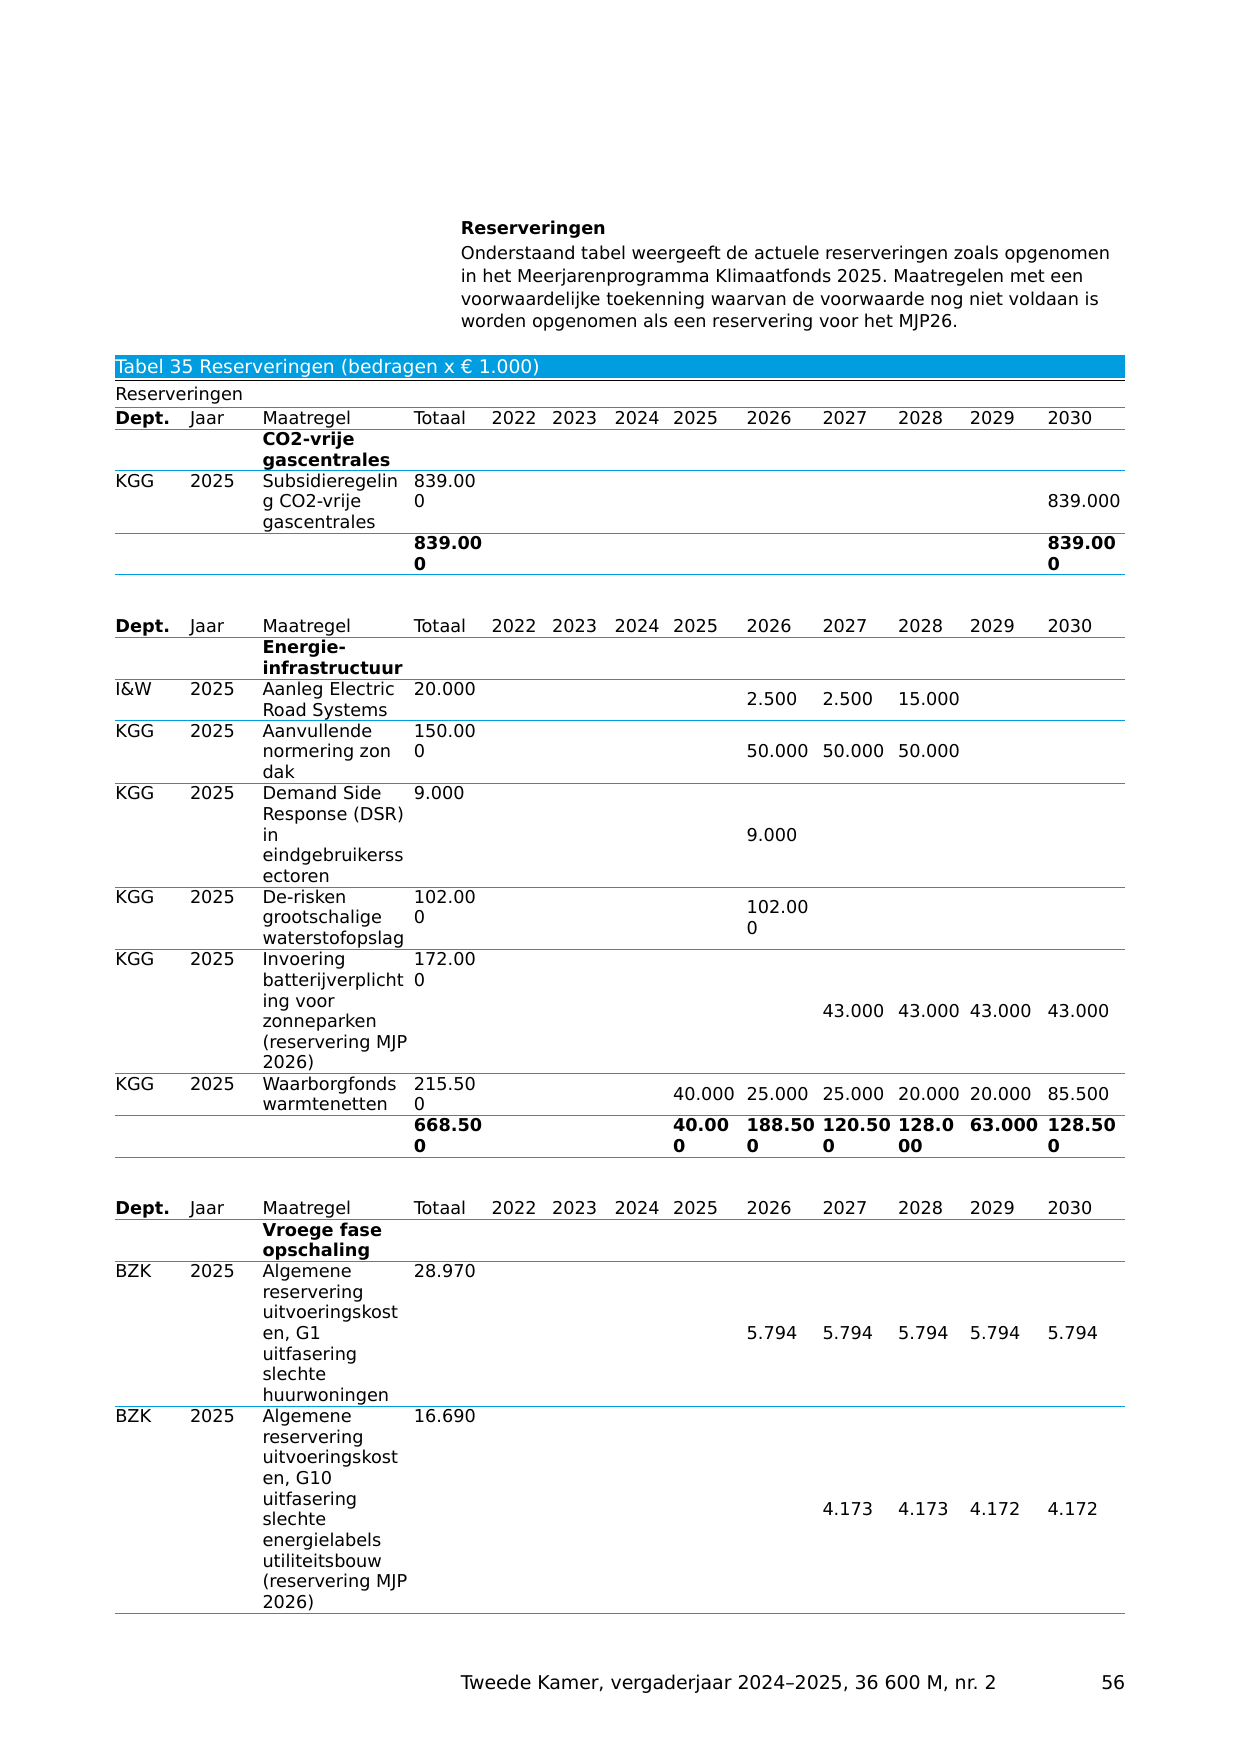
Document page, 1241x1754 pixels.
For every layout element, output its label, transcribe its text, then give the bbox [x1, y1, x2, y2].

table_cell [611, 596, 670, 616]
table_cell 215.500 [411, 1074, 488, 1115]
table_cell 43.000 [819, 950, 895, 1073]
table_cell [1044, 1158, 1125, 1178]
table_cell 2026 [744, 616, 819, 637]
table_cell 2024 [611, 408, 670, 428]
table_cell [187, 1158, 259, 1178]
table_cell [895, 638, 967, 678]
table_cell [489, 1116, 549, 1157]
table_cell [187, 638, 259, 678]
table_cell [670, 1407, 743, 1612]
table_cell 5.794 [967, 1262, 1044, 1406]
table_cell [967, 1178, 1044, 1198]
table_cell [895, 1220, 967, 1261]
table_cell [1044, 721, 1125, 783]
table_cell [895, 430, 967, 470]
table_cell 2025 [187, 1262, 259, 1406]
table_cell 15.000 [895, 680, 967, 720]
table_cell [489, 430, 549, 470]
table_cell [115, 534, 187, 574]
table_cell [115, 1158, 187, 1178]
table_cell [115, 596, 187, 616]
table_cell Jaar [187, 1198, 259, 1219]
table_cell [187, 430, 259, 470]
table_cell [895, 1178, 967, 1198]
table_cell 2025 [187, 721, 259, 783]
table_cell [411, 430, 488, 470]
table_cell [670, 1262, 743, 1406]
table_cell 5.794 [819, 1262, 895, 1406]
table_cell [670, 430, 743, 470]
table_cell [611, 638, 670, 678]
table_cell [611, 1074, 670, 1115]
table_cell [967, 784, 1044, 886]
table_cell 2028 [895, 408, 967, 428]
table_cell Vroege fase opschaling [259, 1220, 411, 1261]
table_cell 63.000 [967, 1116, 1044, 1157]
table_cell 43.000 [895, 950, 967, 1073]
table_cell CO2-vrije gascentrales [259, 430, 411, 470]
table_cell 2.500 [744, 680, 819, 720]
table_cell [411, 638, 488, 678]
table_cell 2026 [744, 408, 819, 428]
table_cell [187, 1220, 259, 1261]
table_cell [187, 575, 259, 596]
table_cell 2030 [1044, 408, 1125, 428]
table_cell 20.000 [411, 680, 488, 720]
table_cell 2026 [744, 1198, 819, 1219]
table_cell [549, 596, 611, 616]
table_cell [744, 950, 819, 1073]
table_cell 4.172 [967, 1407, 1044, 1612]
table_cell [744, 1220, 819, 1261]
table_cell [1044, 1178, 1125, 1198]
table_cell 2023 [549, 408, 611, 428]
table_cell [670, 1178, 743, 1198]
table_cell KGG [115, 721, 187, 783]
table_cell [670, 888, 743, 949]
table_cell [259, 1178, 411, 1198]
table_cell [549, 1158, 611, 1178]
table_cell [489, 1407, 549, 1612]
table_cell [967, 430, 1044, 470]
table_cell [819, 784, 895, 886]
table_cell [549, 950, 611, 1073]
table_cell [549, 1407, 611, 1612]
table_cell [611, 1116, 670, 1157]
table_cell [549, 721, 611, 783]
table_cell [259, 1116, 411, 1157]
table_cell [1044, 1220, 1125, 1261]
table_cell 128.000 [895, 1116, 967, 1157]
table_cell Jaar [187, 616, 259, 637]
table_cell [670, 680, 743, 720]
table_cell [611, 1407, 670, 1612]
table_cell 102.000 [744, 888, 819, 949]
table_cell KGG [115, 888, 187, 949]
table_cell Maatregel [259, 408, 411, 428]
table_cell [549, 1178, 611, 1198]
table_cell [115, 638, 187, 678]
table_cell 40.000 [670, 1074, 743, 1115]
table_cell [115, 430, 187, 470]
table_cell [411, 596, 488, 616]
table_cell [411, 575, 488, 596]
table_cell [611, 1220, 670, 1261]
table_cell [744, 1158, 819, 1178]
table_cell 4.173 [895, 1407, 967, 1612]
table_cell Aanvullende normering zon dak [259, 721, 411, 783]
table_cell [611, 1158, 670, 1178]
table_cell [549, 471, 611, 533]
table_cell [670, 784, 743, 886]
table_cell [819, 575, 895, 596]
table_cell [967, 1220, 1044, 1261]
table_cell 16.690 [411, 1407, 488, 1612]
table_cell 120.500 [819, 1116, 895, 1157]
table_cell 2025 [187, 1407, 259, 1612]
table_cell Invoering batterijverplichting voor zonneparken (reservering MJP 2026) [259, 950, 411, 1073]
table_cell 2025 [187, 784, 259, 886]
table_cell 2023 [549, 616, 611, 637]
table_cell [489, 1262, 549, 1406]
table_cell Totaal [411, 616, 488, 637]
table_cell [489, 638, 549, 678]
table_cell [489, 1220, 549, 1261]
table_cell Dept. [115, 408, 187, 428]
table_cell 5.794 [895, 1262, 967, 1406]
table_cell [670, 721, 743, 783]
table_cell 2025 [187, 680, 259, 720]
table_cell [967, 534, 1044, 574]
table_cell [670, 638, 743, 678]
table_cell [549, 1220, 611, 1261]
table_cell [549, 638, 611, 678]
table_cell [1044, 575, 1125, 596]
table_cell I&W [115, 680, 187, 720]
table_cell [967, 575, 1044, 596]
table_cell De-risken grootschalige waterstofopslag [259, 888, 411, 949]
table_cell Reserveringen [115, 381, 1125, 407]
table_cell [411, 1220, 488, 1261]
table_cell 2022 [489, 408, 549, 428]
text Onderstaand tabel weergeeft de actuele reserveringen zoals opgenomen in het Meerjarenprogramma Klimaatfonds 2025. Maatregelen met een voorwaardelijke toekenning waarvan de voorwaarde nog niet voldaan is worden opgenomen als een reservering voor het MJP26. [461, 241, 1125, 332]
table_cell Dept. [115, 616, 187, 637]
table_cell [489, 1158, 549, 1178]
table_cell [1044, 430, 1125, 470]
table_cell KGG [115, 1074, 187, 1115]
table_cell 50.000 [895, 721, 967, 783]
table_cell 2025 [187, 471, 259, 533]
table_cell 50.000 [819, 721, 895, 783]
table_cell [259, 596, 411, 616]
table_cell BZK [115, 1407, 187, 1612]
table_cell 20.000 [895, 1074, 967, 1115]
table_cell [1044, 784, 1125, 886]
table_cell [611, 888, 670, 949]
table_cell [670, 471, 743, 533]
table_cell 2029 [967, 1198, 1044, 1219]
table_cell 2022 [489, 616, 549, 637]
table_cell [411, 1158, 488, 1178]
table_cell [549, 430, 611, 470]
table_cell 2027 [819, 408, 895, 428]
table_cell [187, 596, 259, 616]
table_cell [611, 950, 670, 1073]
table_cell [967, 638, 1044, 678]
table_cell 5.794 [744, 1262, 819, 1406]
table_cell [549, 784, 611, 886]
table_cell [489, 721, 549, 783]
table_cell 2027 [819, 1198, 895, 1219]
table_cell 4.172 [1044, 1407, 1125, 1612]
table_cell 128.500 [1044, 1116, 1125, 1157]
table_cell 5.794 [1044, 1262, 1125, 1406]
table_cell [259, 1158, 411, 1178]
table_cell Totaal [411, 1198, 488, 1219]
table_cell 4.173 [819, 1407, 895, 1612]
table_cell [670, 1158, 743, 1178]
table_cell [967, 471, 1044, 533]
table_cell Algemene reservering uitvoeringskosten, G10 uitfasering slechte energielabels utiliteitsbouw (reservering MJP 2026) [259, 1407, 411, 1612]
table_cell BZK [115, 1262, 187, 1406]
table_cell 43.000 [967, 950, 1044, 1073]
table_cell KGG [115, 471, 187, 533]
table_cell 25.000 [744, 1074, 819, 1115]
table_cell [670, 950, 743, 1073]
table_cell 2024 [611, 1198, 670, 1219]
table_cell [259, 575, 411, 596]
table_cell [187, 534, 259, 574]
table_cell [744, 1407, 819, 1612]
table_cell 2023 [549, 1198, 611, 1219]
table_cell [611, 721, 670, 783]
table_cell 150.000 [411, 721, 488, 783]
table_cell [744, 575, 819, 596]
table_cell 2030 [1044, 1198, 1125, 1219]
table_cell KGG [115, 950, 187, 1073]
table_cell [819, 888, 895, 949]
table_cell [187, 1116, 259, 1157]
table_cell [895, 888, 967, 949]
table_cell [819, 1178, 895, 1198]
table_cell [819, 471, 895, 533]
table_cell [489, 784, 549, 886]
table_cell 839.000 [411, 534, 488, 574]
table_cell Energie-infrastructuur [259, 638, 411, 678]
table_cell [611, 680, 670, 720]
table_cell [1044, 680, 1125, 720]
table_cell Dept. [115, 1198, 187, 1219]
table_cell [670, 1220, 743, 1261]
table_cell [549, 534, 611, 574]
table_cell [549, 1074, 611, 1115]
table_cell [489, 1178, 549, 1198]
table_cell 839.000 [411, 471, 488, 533]
table_cell [819, 1220, 895, 1261]
table_cell 50.000 [744, 721, 819, 783]
table_cell [744, 596, 819, 616]
table_cell 25.000 [819, 1074, 895, 1115]
table_cell [187, 1178, 259, 1198]
table_cell 668.500 [411, 1116, 488, 1157]
table_cell [549, 575, 611, 596]
table_cell [259, 534, 411, 574]
table_cell 2030 [1044, 616, 1125, 637]
table_cell 2025 [670, 616, 743, 637]
table_cell [1044, 596, 1125, 616]
table_cell [611, 1178, 670, 1198]
table_cell 9.000 [411, 784, 488, 886]
table_cell 43.000 [1044, 950, 1125, 1073]
table_cell 2025 [187, 888, 259, 949]
table_cell [611, 534, 670, 574]
table_cell [967, 680, 1044, 720]
table_cell 28.970 [411, 1262, 488, 1406]
table_cell Jaar [187, 408, 259, 428]
table_cell 172.000 [411, 950, 488, 1073]
table_cell 2028 [895, 1198, 967, 1219]
table_cell [967, 721, 1044, 783]
table_cell 2025 [670, 408, 743, 428]
table_cell [611, 471, 670, 533]
table_cell [489, 471, 549, 533]
table_cell Demand Side Response (DSR) in eindgebruikerssectoren [259, 784, 411, 886]
table_cell [489, 596, 549, 616]
table_cell 85.500 [1044, 1074, 1125, 1115]
table_cell 2029 [967, 616, 1044, 637]
table_cell [611, 1262, 670, 1406]
table_cell [967, 888, 1044, 949]
table_cell [549, 1116, 611, 1157]
table_cell 2024 [611, 616, 670, 637]
table_cell [819, 596, 895, 616]
table_cell [670, 596, 743, 616]
table_cell 2025 [187, 950, 259, 1073]
table_cell [489, 680, 549, 720]
table_cell [1044, 638, 1125, 678]
table_cell 9.000 [744, 784, 819, 886]
table_cell 2028 [895, 616, 967, 637]
table_cell [611, 575, 670, 596]
table_cell [115, 1220, 187, 1261]
table_cell [1044, 888, 1125, 949]
table_cell [489, 534, 549, 574]
table_cell [670, 575, 743, 596]
table_cell 2022 [489, 1198, 549, 1219]
table_cell Totaal [411, 408, 488, 428]
table_cell [549, 888, 611, 949]
table_cell [895, 784, 967, 886]
table_cell 839.000 [1044, 534, 1125, 574]
table_cell [489, 575, 549, 596]
table_cell 102.000 [411, 888, 488, 949]
table_cell KGG [115, 784, 187, 886]
table_cell [411, 1178, 488, 1198]
table_cell 188.500 [744, 1116, 819, 1157]
table_cell [115, 1116, 187, 1157]
table_cell [744, 638, 819, 678]
table_cell [611, 784, 670, 886]
table_cell [819, 534, 895, 574]
table_cell [744, 534, 819, 574]
table_cell [549, 680, 611, 720]
table_cell 20.000 [967, 1074, 1044, 1115]
table_cell [489, 888, 549, 949]
table_cell [611, 430, 670, 470]
table_cell Waarborgfonds warmtenetten [259, 1074, 411, 1115]
table_cell 40.000 [670, 1116, 743, 1157]
table_cell Maatregel [259, 1198, 411, 1219]
table_cell [819, 638, 895, 678]
table_cell [895, 575, 967, 596]
table_cell Subsidieregeling CO2-vrije gascentrales [259, 471, 411, 533]
table_cell Maatregel [259, 616, 411, 637]
text Reserveringen [461, 216, 1125, 239]
table_cell [489, 950, 549, 1073]
table_cell [895, 1158, 967, 1178]
table_cell [895, 471, 967, 533]
table_cell 839.000 [1044, 471, 1125, 533]
table_cell 2025 [670, 1198, 743, 1219]
table_cell [115, 575, 187, 596]
table_cell [744, 430, 819, 470]
table_cell Algemene reservering uitvoeringskosten, G1 uitfasering slechte huurwoningen [259, 1262, 411, 1406]
table_cell [819, 1158, 895, 1178]
table_cell [967, 1158, 1044, 1178]
table_cell [895, 596, 967, 616]
table_cell [670, 534, 743, 574]
table_cell 2027 [819, 616, 895, 637]
table_cell [549, 1262, 611, 1406]
table_cell [489, 1074, 549, 1115]
table_cell [115, 1178, 187, 1198]
table_cell [819, 430, 895, 470]
table_cell 2.500 [819, 680, 895, 720]
table_cell [967, 596, 1044, 616]
table_cell Aanleg Electric Road Systems [259, 680, 411, 720]
table_cell 2025 [187, 1074, 259, 1115]
table_cell [895, 534, 967, 574]
table_cell [744, 1178, 819, 1198]
table_cell [744, 471, 819, 533]
table_cell 2029 [967, 408, 1044, 428]
